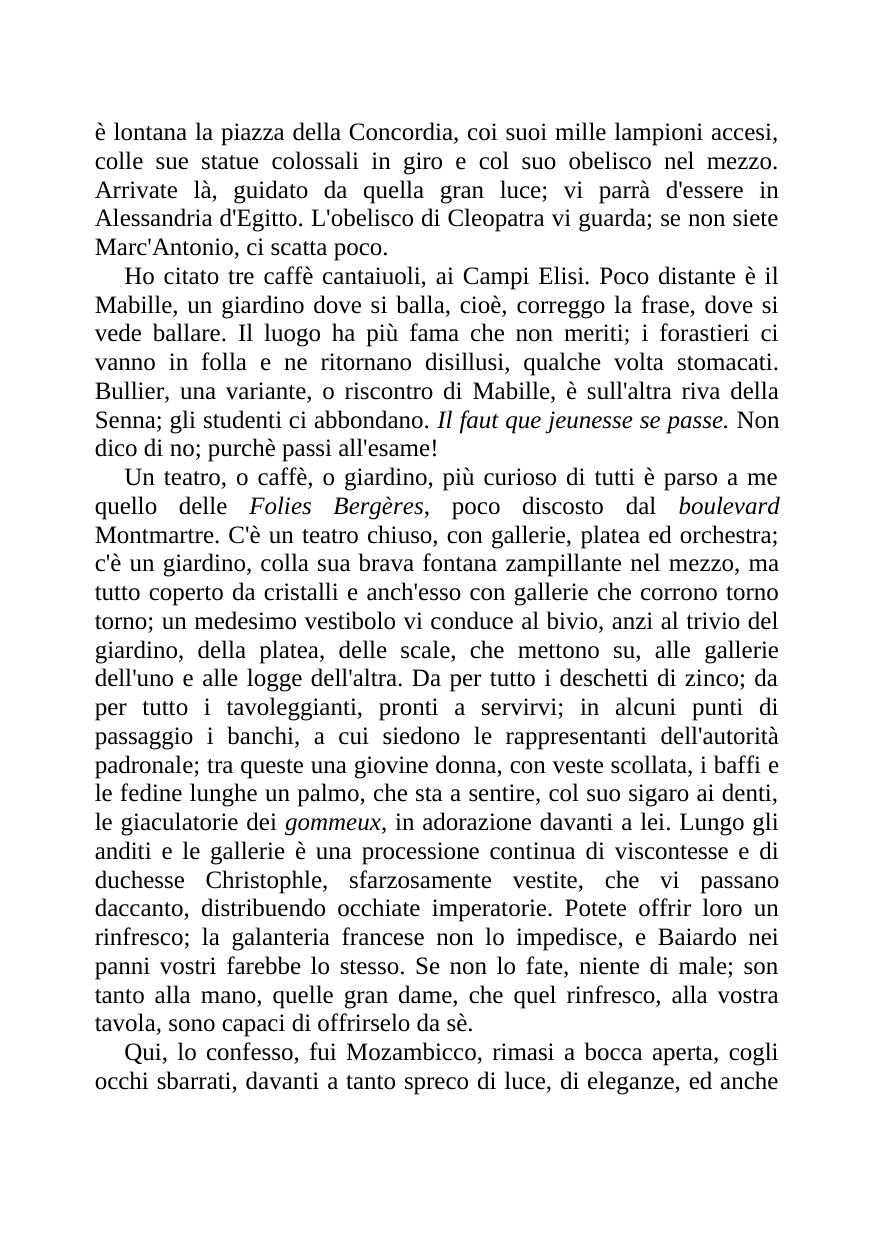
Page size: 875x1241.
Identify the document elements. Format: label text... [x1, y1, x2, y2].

text è lontana la piazza della Concordia, coi suoi mille lampioni accesi, colle sue statue colossali in giro e col suo obelisco nel mezzo. Arrivate là, guidato da quella gran luce; vi parrà d'essere in Alessandria d'Egitto. L'obelisco di Cleopatra vi guarda; se non siete Marc'Antonio, ci scatta poco. [94, 117, 779, 261]
text Qui, lo confesso, fui Mozambicco, rimasi a bocca aperta, cogli occhi sbarrati, davanti a tanto spreco di luce, di eleganze, ed anche [94, 1037, 779, 1095]
text Un teatro, o caffè, o giardino, più curioso di tutti è parso a me quello delle Folies Bergères, poco discosto dal boulevard Montmartre. C'è un teatro chiuso, con gallerie, platea ed orchestra; c'è un giardino, colla sua brava fontana zampillante nel mezzo, ma tutto coperto da cristalli e anch'esso con gallerie che corrono torno torno; un medesimo vestibolo vi conduce al bivio, anzi al trivio del giardino, della platea, delle scale, che mettono su, alle gallerie dell'uno e alle logge dell'altra. Da per tutto i deschetti di zinco; da per tutto i tavoleggianti, pronti a servirvi; in alcuni punti di passaggio i banchi, a cui siedono le rappresentanti dell'autorità padronale; tra queste una giovine donna, con veste scollata, i baffi e le fedine lunghe un palmo, che sta a sentire, col suo sigaro ai denti, le giaculatorie dei gommeux, in adorazione davanti a lei. Lungo gli anditi e le gallerie è una processione continua di viscontesse e di duchesse Christophle, sfarzosamente vestite, che vi passano daccanto, distribuendo occhiate imperatorie. Potete offrir loro un rinfresco; la galanteria francese non lo impedisce, e Baiardo nei panni vostri farebbe lo stesso. Se non lo fate, niente di male; son tanto alla mano, quelle gran dame, che quel rinfresco, alla vostra tavola, sono capaci di offrirselo da sè. [94, 462, 779, 1037]
text Ho citato tre caffè cantaiuoli, ai Campi Elisi. Poco distante è il Mabille, un giardino dove si balla, cioè, correggo la frase, dove si vede ballare. Il luogo ha più fama che non meriti; i forastieri ci vanno in folla e ne ritornano disillusi, qualche volta stomacati. Bullier, una variante, o riscontro di Mabille, è sull'altra riva della Senna; gli studenti ci abbondano. Il faut que jeunesse se passe. Non dico di no; purchè passi all'esame! [94, 261, 779, 462]
